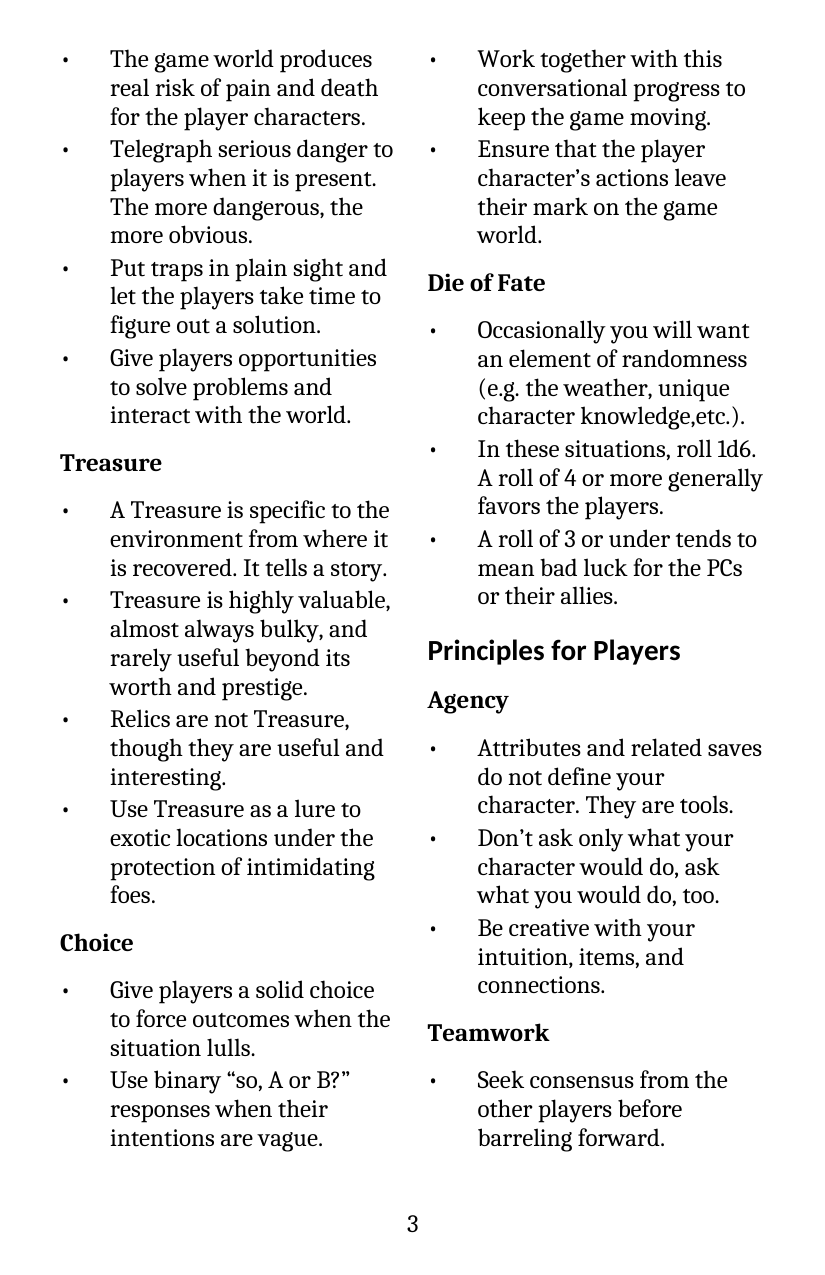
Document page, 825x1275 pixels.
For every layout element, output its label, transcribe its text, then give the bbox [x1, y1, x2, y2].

list Use Treasure as a lure to exotic locations under the protection of intimidating foes. [60, 795, 397, 910]
list The game world produces real risk of pain and death for the player characters. [60, 45, 397, 131]
subtitle Principles for Players [427, 632, 765, 668]
text Die of Fate [427, 269, 765, 297]
list Work together with this conversational progress to keep the game moving. [427, 45, 765, 131]
text Choice [60, 929, 397, 957]
text Treasure [60, 449, 397, 477]
list Be creative with your intuition, items, and connections. [427, 914, 765, 1000]
list A Treasure is specific to the environment from where it is recovered. It tells a story. [60, 496, 397, 582]
list Give players opportunities to solve problems and interact with the world. [60, 344, 397, 430]
text Agency [427, 686, 765, 715]
list Treasure is highly valuable, almost always bulky, and rarely useful beyond its worth and prestige. [60, 586, 397, 701]
list Relics are not Treasure, though they are useful and interesting. [60, 705, 397, 791]
list Use binary “so, A or B?” responses when their intentions are vague. [60, 1066, 397, 1152]
list Seek consensus from the other players before barreling forward. [427, 1066, 765, 1153]
list Occasionally you will want an element of randomness (e.g. the weather, unique character knowledge,etc.). [427, 316, 765, 431]
list In these situations, roll 1d6. A roll of 4 or more generally favors the players. [427, 435, 765, 521]
text Teamwork [427, 1019, 765, 1048]
list A roll of 3 or under tends to mean bad luck for the PCs or their allies. [427, 525, 765, 611]
list Put traps in plain sight and let the players take time to figure out a solution. [60, 254, 397, 340]
list Don’t ask only what your character would do, ask what you would do, too. [427, 824, 765, 910]
list Attributes and related saves do not define your character. They are tools. [427, 734, 765, 820]
list Give players a solid choice to force outcomes when the situation lulls. [60, 976, 397, 1062]
list Ensure that the player character’s actions leave their mark on the game world. [427, 135, 765, 250]
list Telegraph serious danger to players when it is present. The more dangerous, the more obvious. [60, 135, 397, 250]
